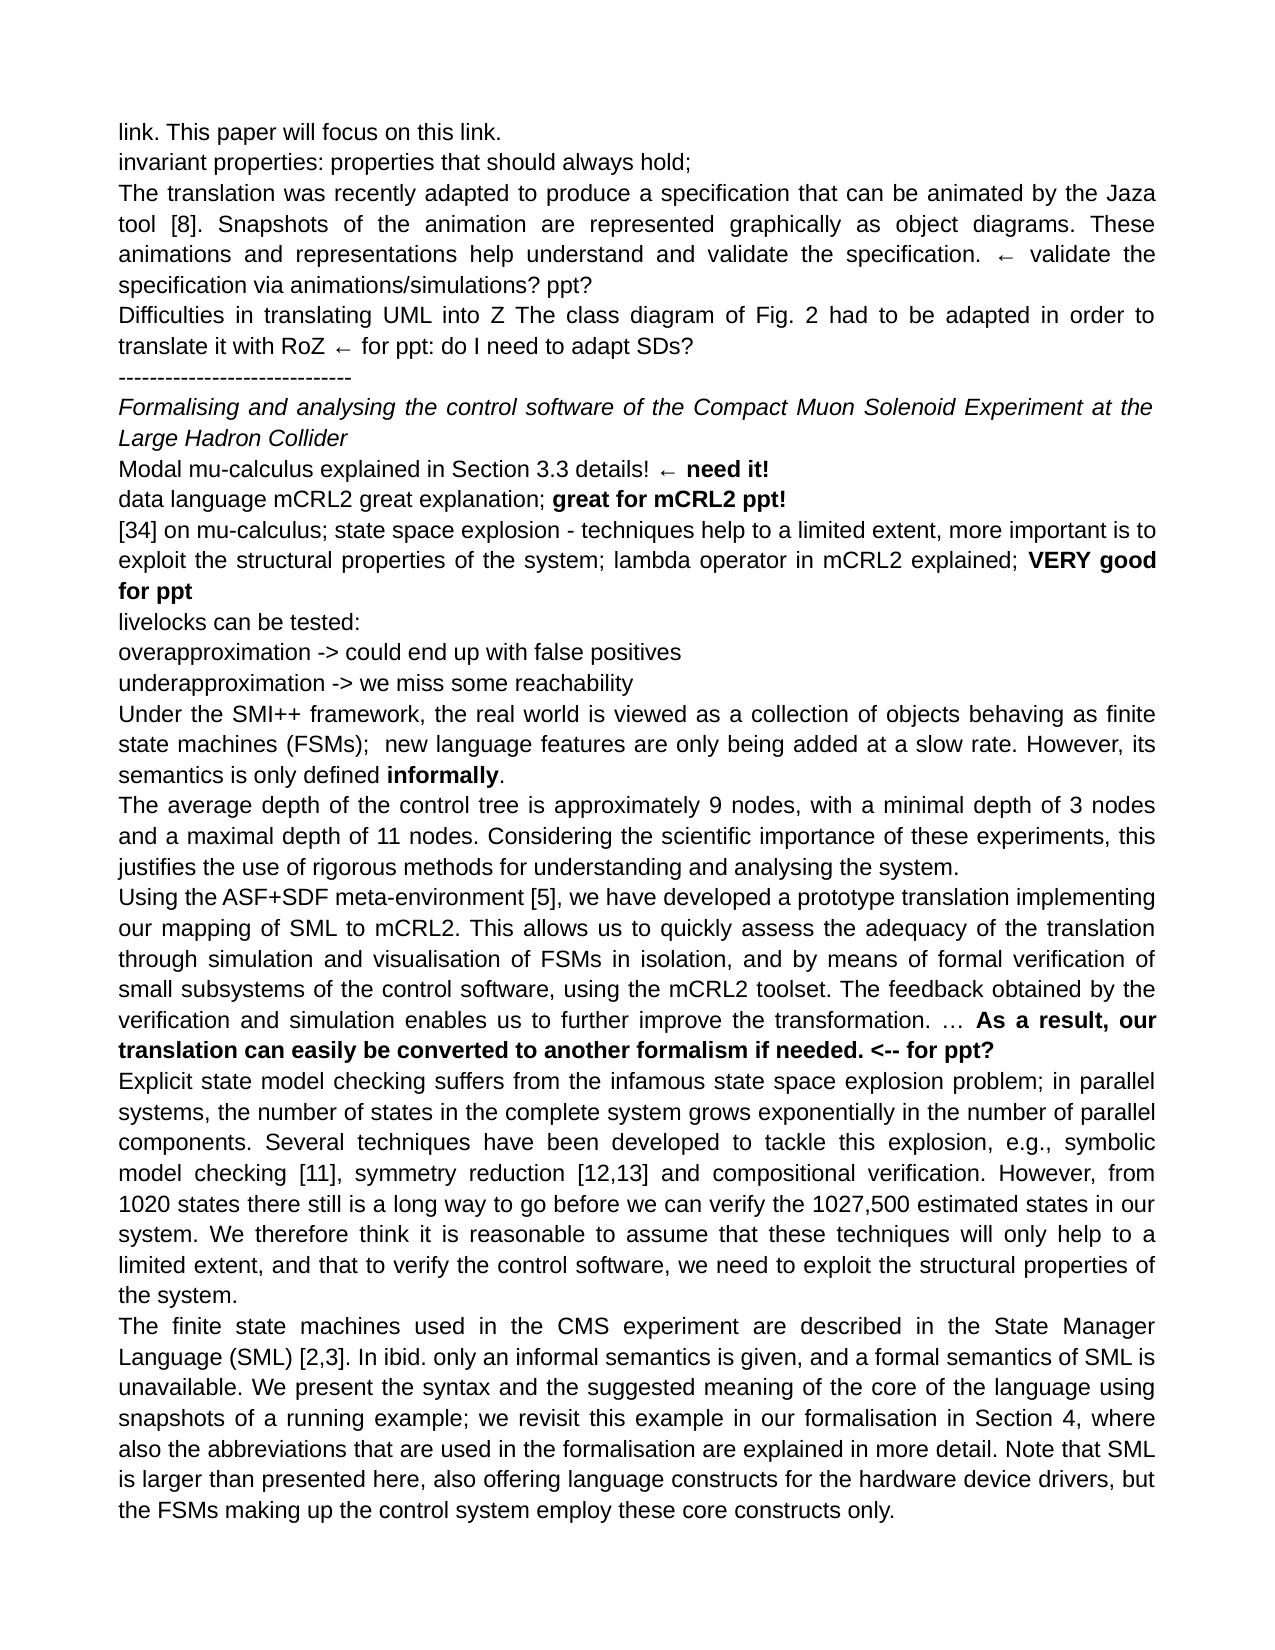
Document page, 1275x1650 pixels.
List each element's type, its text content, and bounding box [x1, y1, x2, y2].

text Under the SMI++ framework, the real world is viewed as a collection of objects behaving as finite state machines (FSMs); new language features are only being added at a slow rate. However, its semantics is only defined informally. [118, 700, 1157, 788]
text The average depth of the control tree is approximately 9 nodes, with a minimal depth of 3 nodes and a maximal depth of 11 nodes. Considering the scientific importance of these experiments, this justifies the use of rigorous methods for understanding and analysing the system. [118, 792, 1157, 880]
text Modal mu-calculus explained in Section 3.3 details! ← need it! [118, 455, 1157, 482]
text Explicit state model checking suffers from the infamous state space explosion problem; in parallel systems, the number of states in the complete system grows exponentially in the number of parallel components. Several techniques have been developed to tackle this explosion, e.g., symbolic model checking [11], symmetry reduction [12,13] and compositional verification. However, from 1020 states there still is a long way to go before we can verify the 1027,500 estimated states in our system. We therefore think it is reasonable to assume that these techniques will only help to a limited extent, and that to verify the control software, we need to exploit the structural properties of the system. [118, 1067, 1157, 1309]
text ------------------------------ [118, 363, 1157, 390]
text livelocks can be tested: [118, 608, 1157, 635]
text link. This paper will focus on this link. [118, 118, 1157, 145]
text [34] on mu-calculus; state space explosion - techniques help to a limited extent, more important is to exploit the structural properties of the system; lambda operator in mCRL2 explained; VERY good for ppt [118, 516, 1157, 604]
text The translation was recently adapted to produce a specification that can be animated by the Jaza tool [8]. Snapshots of the animation are represented graphically as object diagrams. These animations and representations help understand and validate the specification. ← validate the specification via animations/simulations? ppt? [118, 179, 1157, 298]
text underapproximation -> we miss some reachability [118, 669, 1157, 696]
text The finite state machines used in the CMS experiment are described in the State Manager Language (SML) [2,3]. In ibid. only an informal semantics is given, and a formal semantics of SML is unavailable. We present the syntax and the suggested meaning of the core of the language using snapshots of a running example; we revisit this example in our formalisation in Section 4, where also the abbreviations that are used in the formalisation are explained in more detail. Note that SML is larger than presented here, also offering language constructs for the hardware device drivers, but the FSMs making up the control system employ these core constructs only. [118, 1312, 1157, 1523]
text Formalising and analysing the control software of the Compact Muon Solenoid Experiment at the Large Hadron Collider [118, 394, 1157, 451]
text invariant properties: properties that should always hold; [118, 149, 1157, 176]
text overapproximation -> could end up with false positives [118, 639, 1157, 666]
text Using the ASF+SDF meta-environment [5], we have developed a prototype translation implementing our mapping of SML to mCRL2. This allows us to quickly assess the adequacy of the translation through simulation and visualisation of FSMs in isolation, and by means of formal verification of small subsystems of the control software, using the mCRL2 toolset. The feedback obtained by the verification and simulation enables us to further improve the transformation. … As a result, our translation can easily be converted to another formalism if needed. <-- for ppt? [118, 884, 1157, 1064]
text Difficulties in translating UML into Z The class diagram of Fig. 2 had to be adapted in order to translate it with RoZ ← for ppt: do I need to adapt SDs? [118, 302, 1157, 359]
text data language mCRL2 great explanation; great for mCRL2 ppt! [118, 486, 1157, 512]
